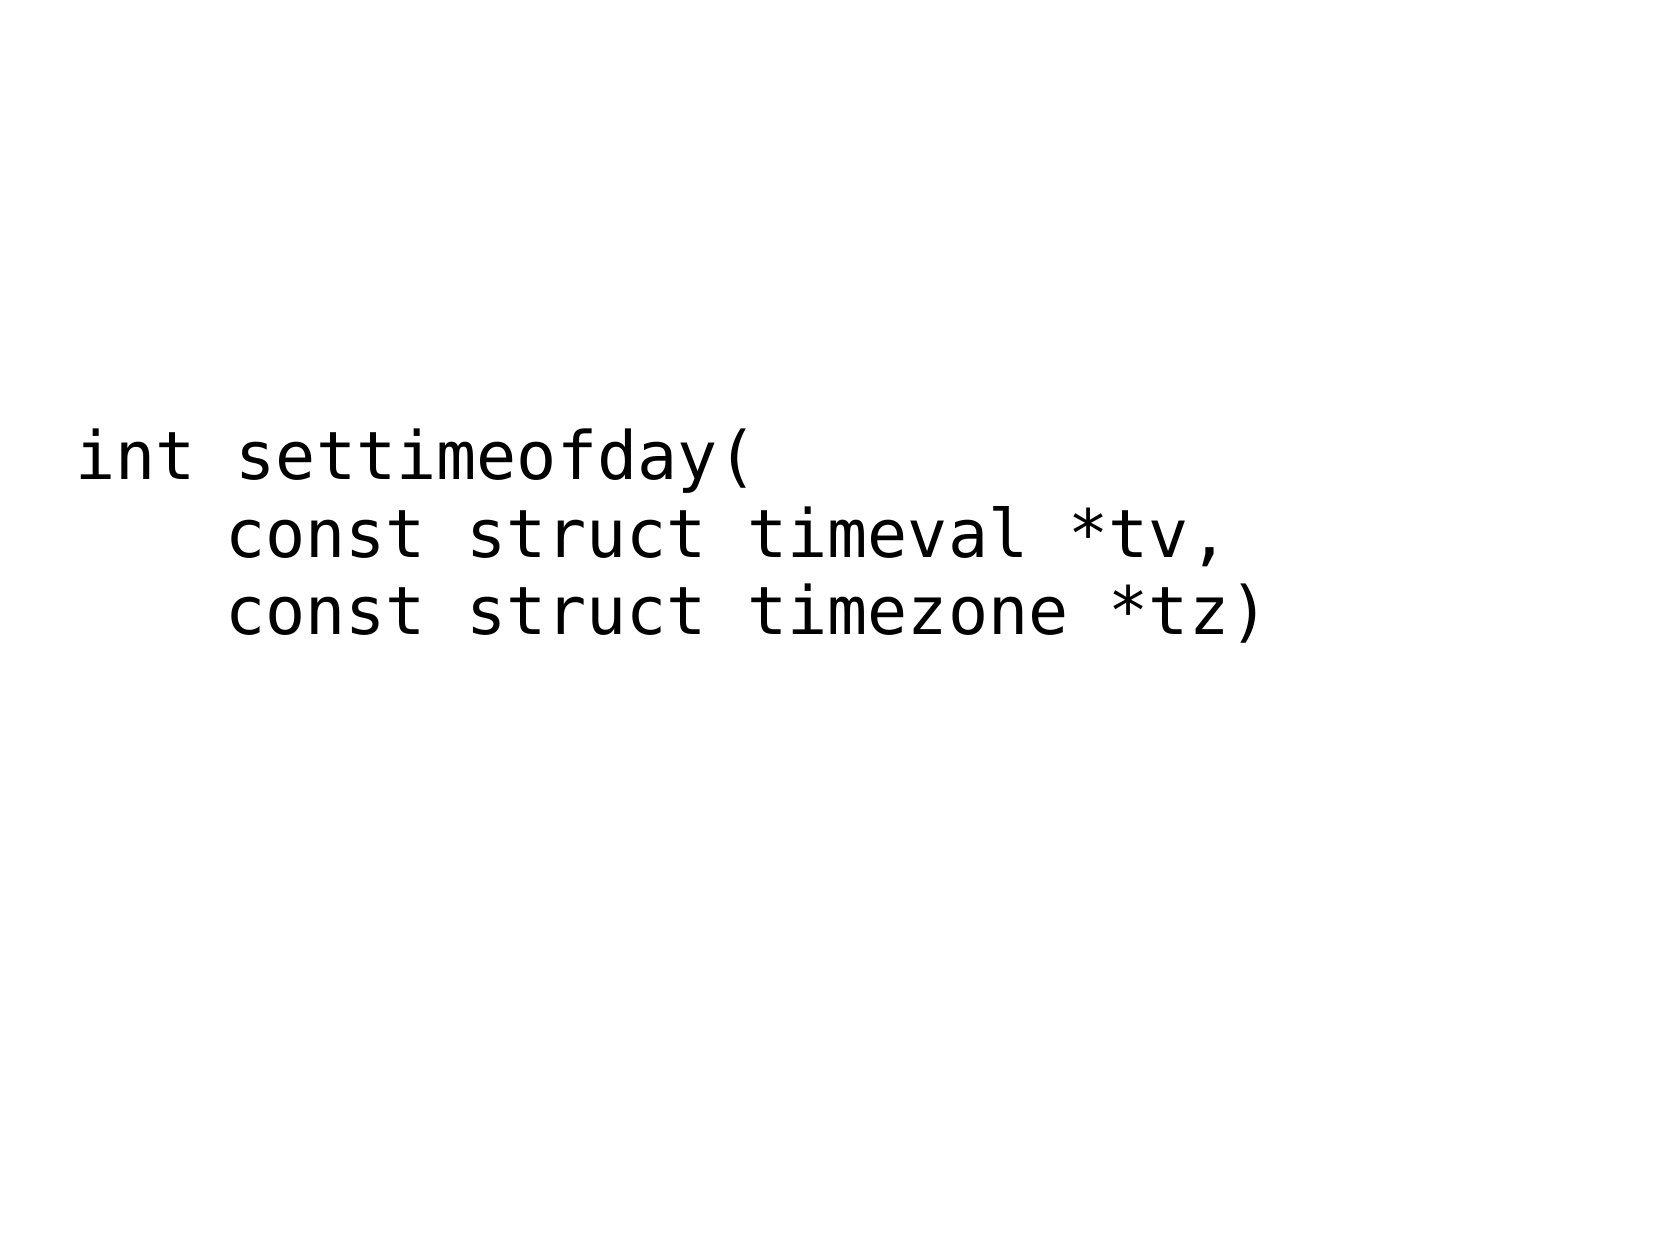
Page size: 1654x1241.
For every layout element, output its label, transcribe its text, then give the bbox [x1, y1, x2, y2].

title int settimeofday( const struct timeval *tv, const struct timezone *tz) [75, 417, 1563, 651]
